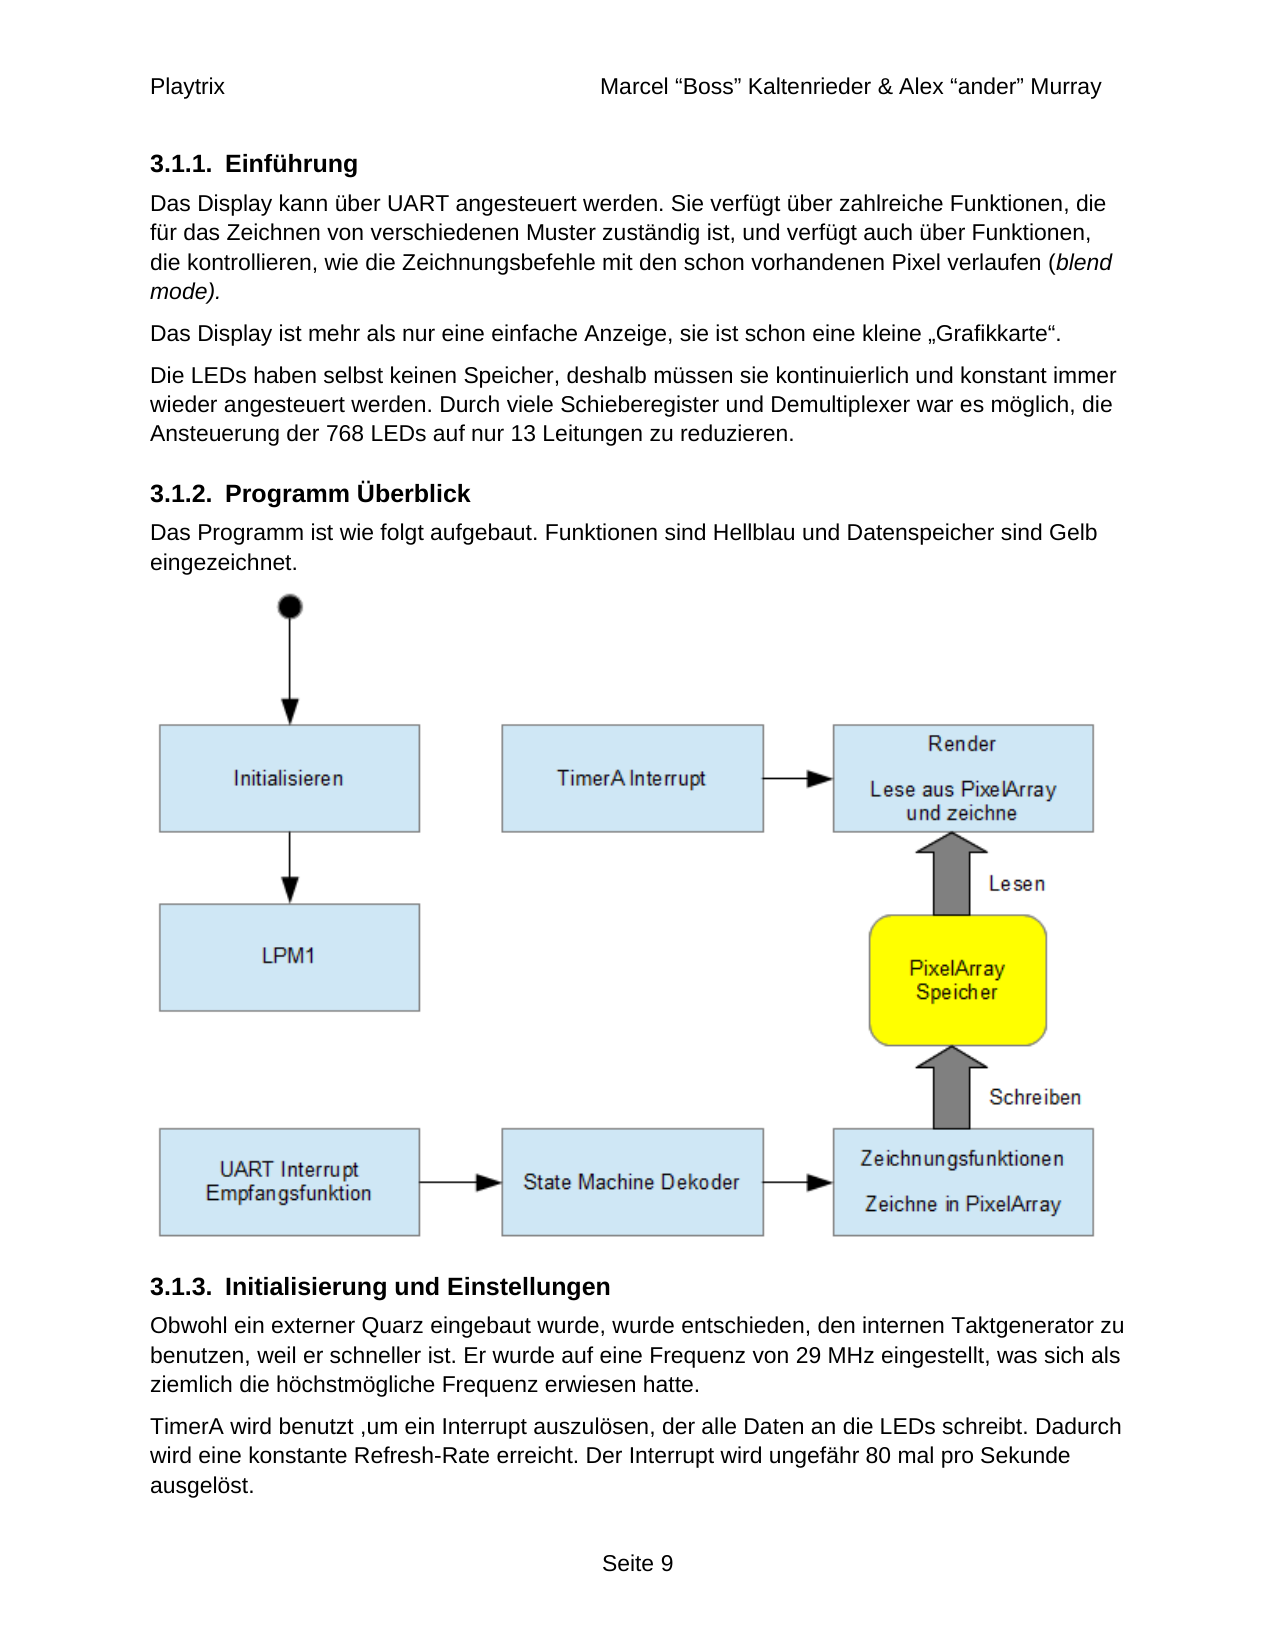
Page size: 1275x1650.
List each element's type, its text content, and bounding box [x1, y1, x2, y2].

text Die LEDs haben selbst keinen Speicher, deshalb müssen sie kontinuierlich und konstant immer wieder angesteuert werden. Durch viele Schieberegister und Demultiplexer war es möglich, die Ansteuerung der 768 LEDs auf nur 13 Leitungen zu reduzieren. [150, 362, 1125, 447]
text Das Display ist mehr als nur eine einfache Anzeige, sie ist schon eine kleine „Grafikkarte“. [150, 320, 1125, 346]
text Das Programm ist wie folgt aufgebaut. Funktionen sind Hellblau und Datenspeicher sind Gelb eingezeichnet. [150, 520, 1125, 575]
subtitle Einführung [150, 150, 1125, 178]
subtitle Programm Überblick [150, 479, 1125, 507]
text TimerA wird benutzt ,um ein Interrupt auszulösen, der alle Daten an die LEDs schreibt. Dadurch wird eine konstante Refresh-Rate erreicht. Der Interrupt wird ungefähr 80 mal pro Sekunde ausgelöst. [150, 1414, 1125, 1498]
text Obwohl ein externer Quarz eingebaut wurde, wurde entschieden, den internen Taktgenerator zu benutzen, weil er schneller ist. Er wurde auf eine Frequenz von 29 MHz eingestellt, was sich als ziemlich die höchstmögliche Frequenz erwiesen hatte. [150, 1313, 1125, 1397]
subtitle Initialisierung und Einstellungen [150, 1273, 1125, 1301]
text Das Display kann über UART angesteuert werden. Sie verfügt über zahlreiche Funktionen, die für das Zeichnen von verschiedenen Muster zuständig ist, und verfügt auch über Funktionen, die kontrollieren, wie die Zeichnungsbefehle mit den schon vorhandenen Pixel verlaufen (blend mode). [150, 190, 1125, 304]
